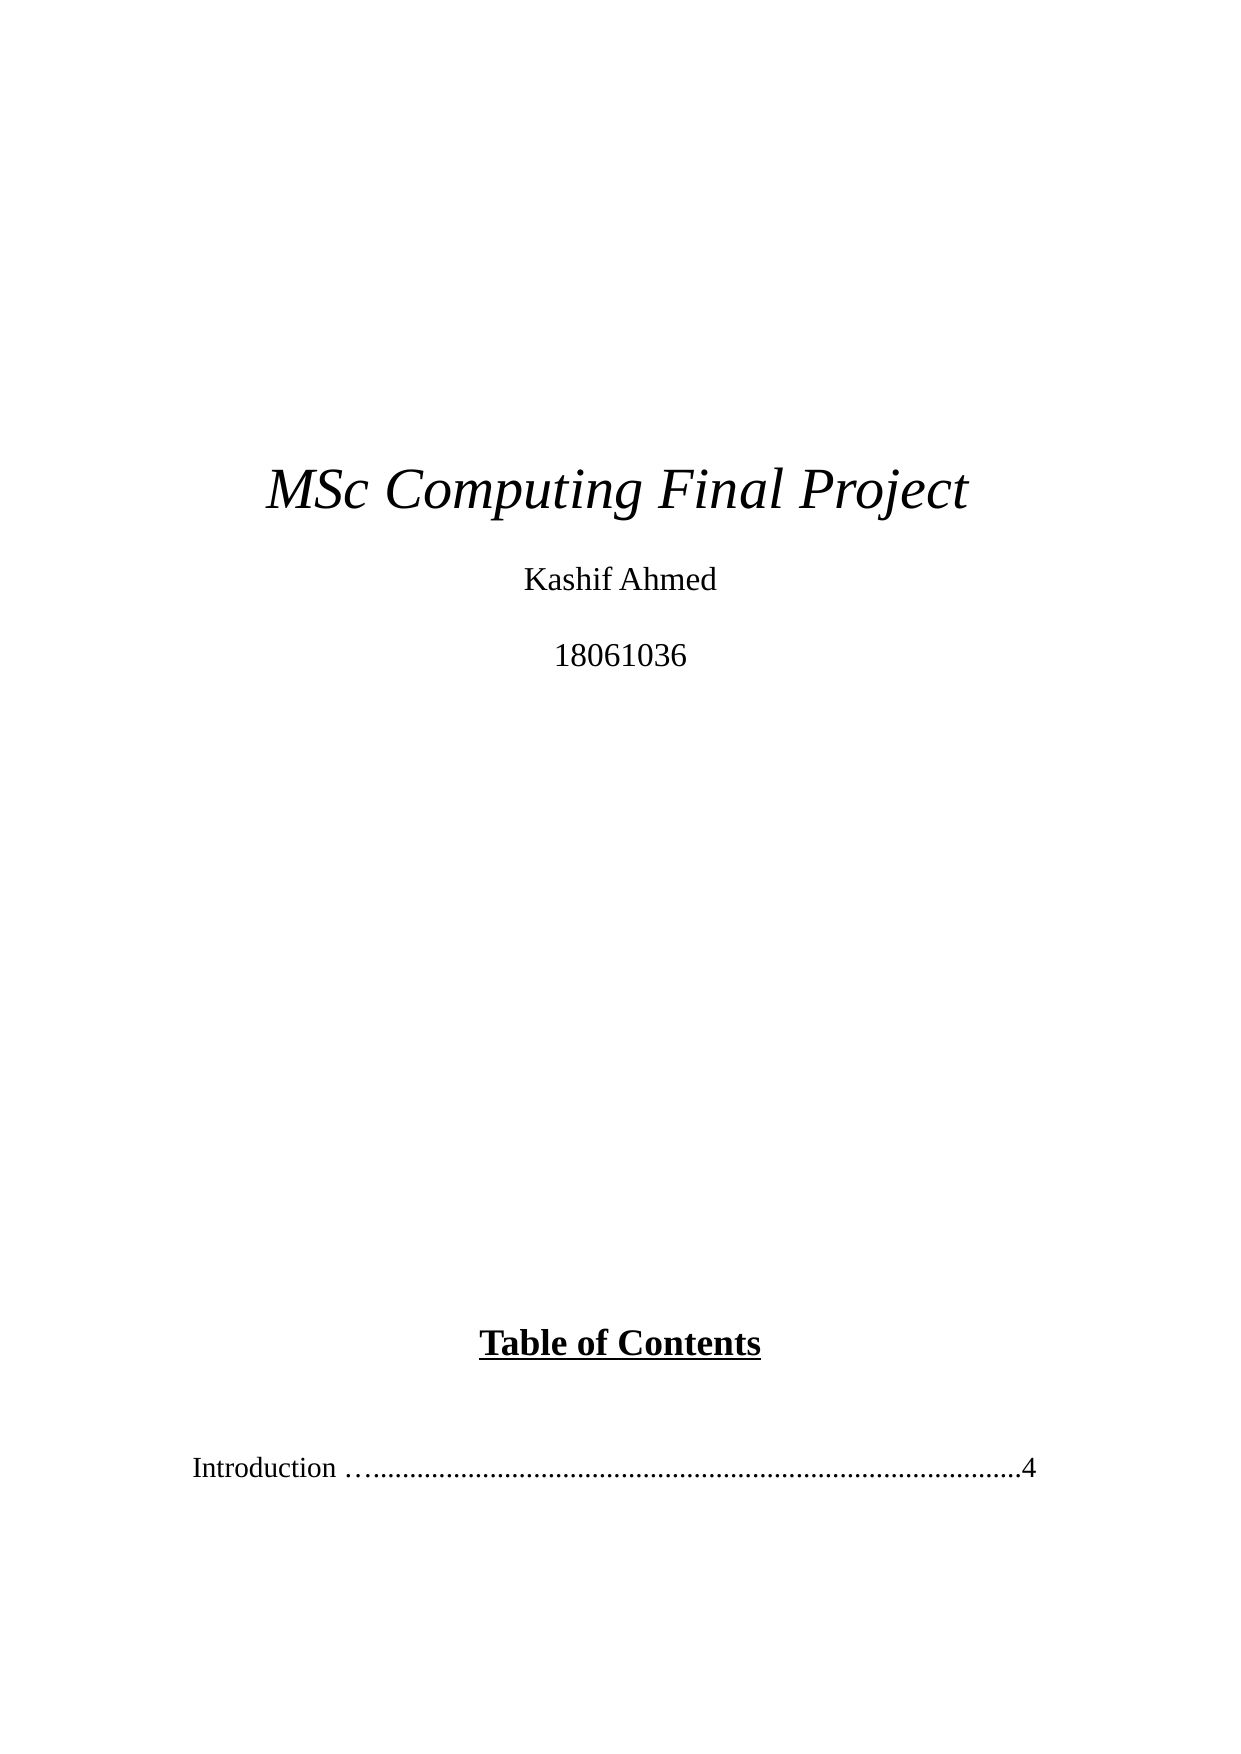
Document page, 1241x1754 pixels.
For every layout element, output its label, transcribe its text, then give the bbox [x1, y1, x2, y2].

text Introduction ….........................................................................................4 [118, 1450, 1122, 1484]
text Table of Contents [118, 1321, 1122, 1364]
text Kashif Ahmed [118, 559, 1122, 597]
text MSc Computing Final Project [118, 453, 1122, 521]
text 18061036 [118, 636, 1122, 674]
